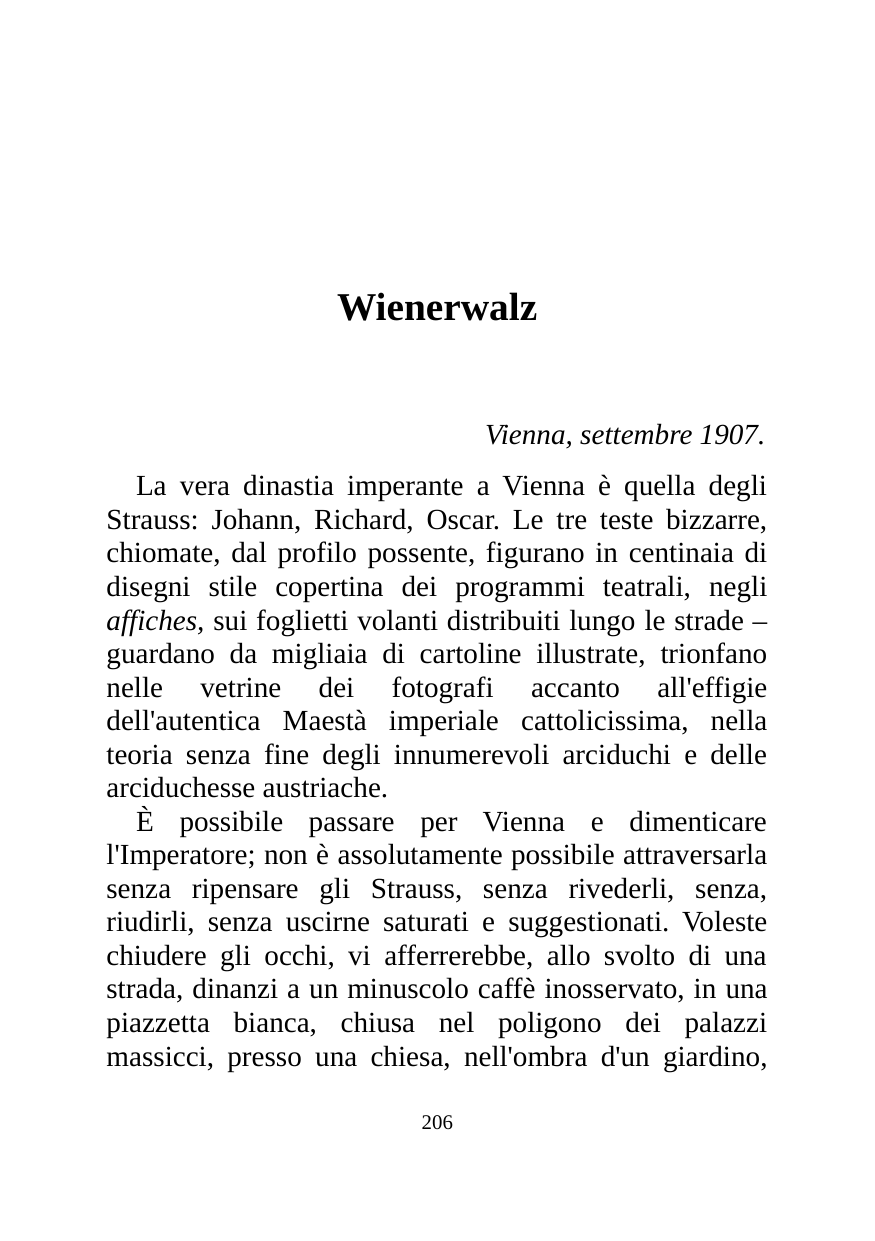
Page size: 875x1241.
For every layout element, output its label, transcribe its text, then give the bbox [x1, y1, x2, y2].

text Vienna, settembre 1907. [106, 417, 768, 451]
text È possibile passare per Vienna e dimenticare l'Imperatore; non è assolutamente possibile attraversarla senza ripensare gli Strauss, senza rivederli, senza, riudirli, senza uscirne saturati e suggestionati. Voleste chiudere gli occhi, vi afferrerebbe, allo svolto di una strada, dinanzi a un minuscolo caffè inosservato, in una piazzetta bianca, chiusa nel poligono dei palazzi massicci, presso una chiesa, nell'ombra d'un giardino, [106, 804, 768, 1072]
subtitle Wienerwalz [106, 283, 768, 329]
text La vera dinastia imperante a Vienna è quella degli Strauss: Johann, Richard, Oscar. Le tre teste bizzarre, chiomate, dal profilo possente, figurano in centinaia di disegni stile copertina dei programmi teatrali, negli affiches, sui foglietti volanti distribuiti lungo le strade – guardano da migliaia di cartoline illustrate, trionfano nelle vetrine dei fotografi accanto all'effigie dell'autentica Maestà imperiale cattolicissima, nella teoria senza fine degli innumerevoli arciduchi e delle arciduchesse austriache. [106, 468, 768, 804]
